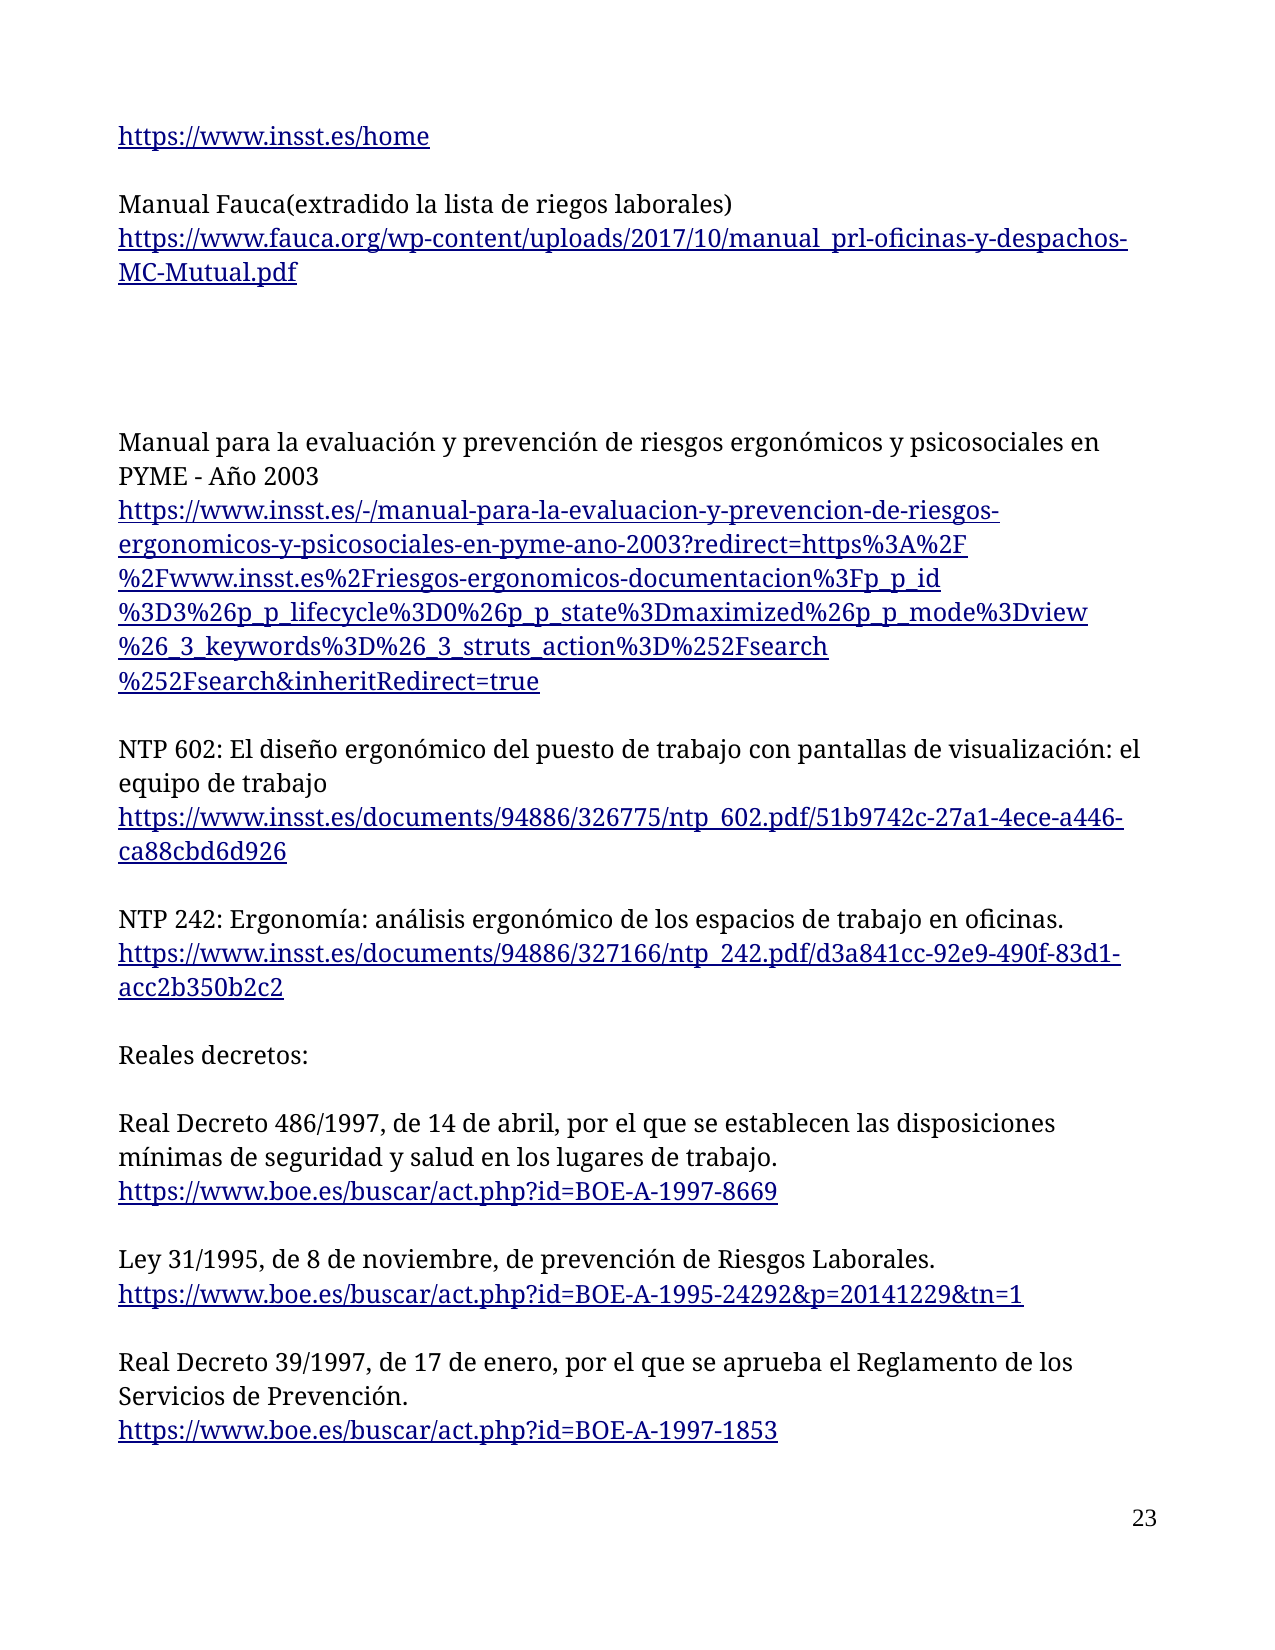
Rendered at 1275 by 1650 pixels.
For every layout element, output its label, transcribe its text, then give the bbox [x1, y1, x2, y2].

text https://www.insst.es/documents/94886/327166/ntp_242.pdf/d3a841cc-92e9-490f-83d1-acc2b350b2c2 [118, 936, 1157, 1004]
text NTP 242: Ergonomía: análisis ergonómico de los espacios de trabajo en oficinas. [118, 902, 1157, 936]
text Ley 31/1995, de 8 de noviembre, de prevención de Riesgos Laborales. [118, 1242, 1157, 1276]
text https://www.insst.es/documents/94886/326775/ntp_602.pdf/51b9742c-27a1-4ece-a446-ca88cbd6d926 [118, 799, 1157, 867]
text NTP 602: El diseño ergonómico del puesto de trabajo con pantallas de visualización: el equipo de trabajo [118, 731, 1157, 799]
text https://www.boe.es/buscar/act.php?id=BOE-A-1997-1853 [118, 1412, 1157, 1447]
text Manual para la evaluación y prevención de riesgos ergonómicos y psicosociales en PYME - Año 2003 [118, 425, 1157, 493]
text Real Decreto 39/1997, de 17 de enero, por el que se aprueba el Reglamento de los Servicios de Prevención. [118, 1344, 1157, 1412]
text https://www.insst.es/-/manual-para-la-evaluacion-y-prevencion-de-riesgos-ergonomicos-y-psicosociales-en-pyme-ano-2003?redirect=https%3A%2F%2Fwww.insst.es%2Friesgos-ergonomicos-documentacion%3Fp_p_id%3D3%26p_p_lifecycle%3D0%26p_p_state%3Dmaximized%26p_p_mode%3Dview%26_3_keywords%3D%26_3_struts_action%3D%252Fsearch%252Fsearch&inheritRedirect=true [118, 493, 1157, 697]
text https://www.boe.es/buscar/act.php?id=BOE-A-1995-24292&p=20141229&tn=1 [118, 1276, 1157, 1310]
text https://www.insst.es/home [118, 118, 1157, 152]
text https://www.boe.es/buscar/act.php?id=BOE-A-1997-8669 [118, 1174, 1157, 1208]
text Real Decreto 486/1997, de 14 de abril, por el que se establecen las disposiciones mínimas de seguridad y salud en los lugares de trabajo. [118, 1106, 1157, 1174]
text https://www.fauca.org/wp-content/uploads/2017/10/manual_prl-oficinas-y-despachos-MC-Mutual.pdf [118, 220, 1157, 288]
text Reales decretos: [118, 1038, 1157, 1072]
text Manual Fauca(extradido la lista de riegos laborales) [118, 186, 1157, 220]
